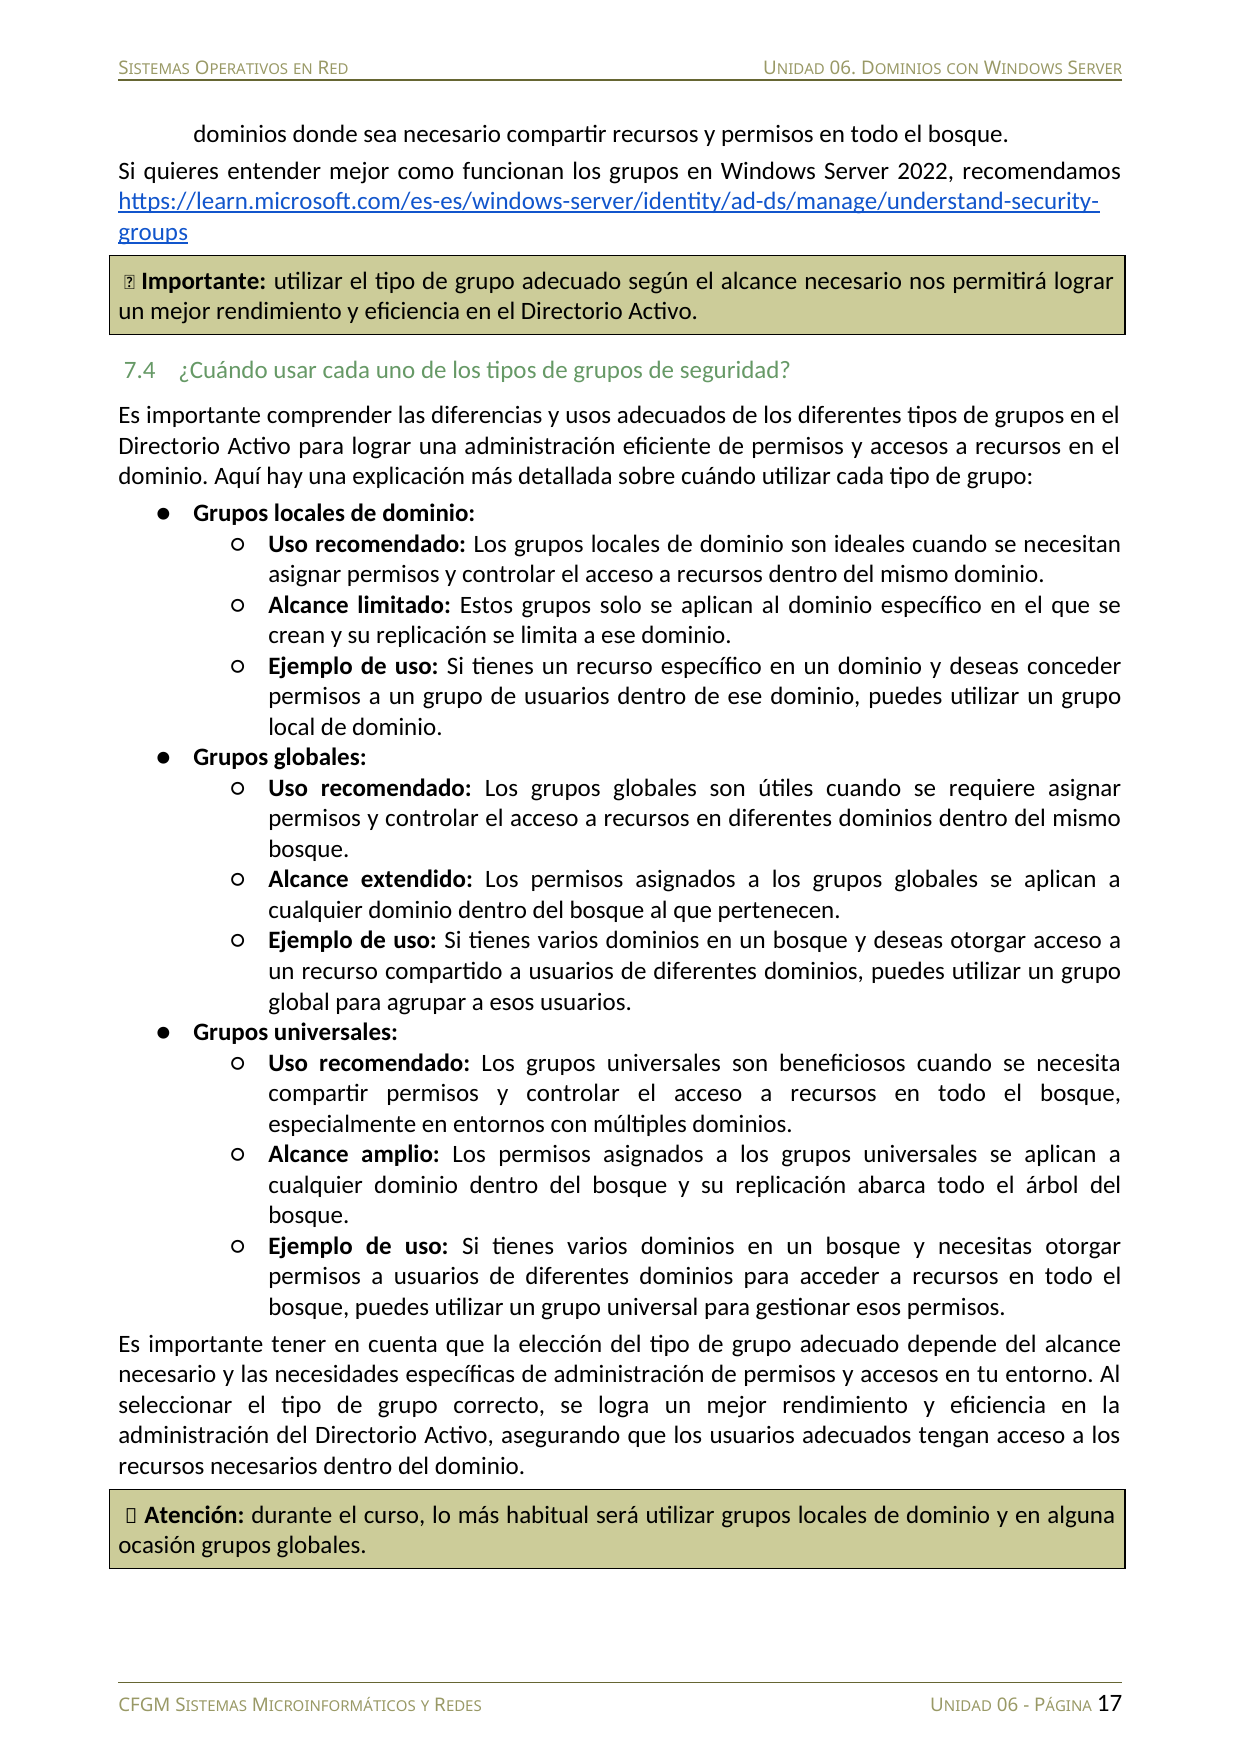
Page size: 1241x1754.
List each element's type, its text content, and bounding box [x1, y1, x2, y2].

text ❕ Atención: durante el curso, lo más habitual será utilizar grupos locales de dominio y en alguna ocasión grupos globales. [110, 1490, 1124, 1568]
list Grupos locales de dominio: [156, 497, 1122, 528]
list Grupos globales: [156, 742, 1122, 772]
list Grupos universales: [156, 1016, 1122, 1047]
text Es importante tener en cuenta que la elección del tipo de grupo adecuado depende del alcance necesario y las necesidades específicas de administración de permisos y accesos en tu entorno. Al seleccionar el tipo de grupo correcto, se logra un mejor rendimiento y eficiencia en la administración del Directorio Activo, asegurando que los usuarios adecuados tengan acceso a los recursos necesarios dentro del dominio. [118, 1328, 1122, 1481]
list Alcance extendido: Los permisos asignados a los grupos globales se aplican a cualquier dominio dentro del bosque al que pertenecen. [231, 864, 1122, 925]
list Ejemplo de uso: Si tienes varios dominios en un bosque y deseas otorgar acceso a un recurso compartido a usuarios de diferentes dominios, puedes utilizar un grupo global para agrupar a esos usuarios. [231, 925, 1122, 1016]
list Alcance limitado: Estos grupos solo se aplican al dominio específico en el que se crean y su replicación se limita a ese dominio. [231, 589, 1122, 650]
list Alcance amplio: Los permisos asignados a los grupos universales se aplican a cualquier dominio dentro del bosque y su replicación abarca todo el árbol del bosque. [231, 1138, 1122, 1230]
list Uso recomendado: Los grupos universales son beneficiosos cuando se necesita compartir permisos y controlar el acceso a recursos en todo el bosque, especialmente en entornos con múltiples dominios. [231, 1047, 1122, 1138]
list Ejemplo de uso: Si tienes un recurso específico en un dominio y deseas conceder permisos a un grupo de usuarios dentro de ese dominio, puedes utilizar un grupo local de dominio. [231, 650, 1122, 742]
list Uso recomendado: Los grupos globales son útiles cuando se requiere asignar permisos y controlar el acceso a recursos en diferentes dominios dentro del mismo bosque. [231, 772, 1122, 864]
list Ejemplo de uso: Si tienes varios dominios en un bosque y necesitas otorgar permisos a usuarios de diferentes dominios para acceder a recursos en todo el bosque, puedes utilizar un grupo universal para gestionar esos permisos. [231, 1230, 1122, 1321]
text Es importante comprender las diferencias y usos adecuados de los diferentes tipos de grupos en el Directorio Activo para lograr una administración eficiente de permisos y accesos a recursos en el dominio. Aquí hay una explicación más detallada sobre cuándo utilizar cada tipo de grupo: [118, 399, 1122, 491]
text 📖 Importante: utilizar el tipo de grupo adecuado según el alcance necesario nos permitirá lograr un mejor rendimiento y eficiencia en el Directorio Activo. [110, 256, 1124, 334]
list Uso recomendado: Los grupos locales de dominio son ideales cuando se necesitan asignar permisos y controlar el acceso a recursos dentro del mismo dominio. [231, 528, 1122, 589]
list dominios donde sea necesario compartir recursos y permisos en todo el bosque. [156, 118, 1122, 148]
text Si quieres entender mejor como funcionan los grupos en Windows Server 2022, recomendamos https://learn.microsoft.com/es-es/windows-server/identity/ad-ds/manage/understand-security-groups [118, 155, 1122, 247]
subtitle ¿Cuándo usar cada uno de los tipos de grupos de seguridad? [118, 354, 1122, 384]
